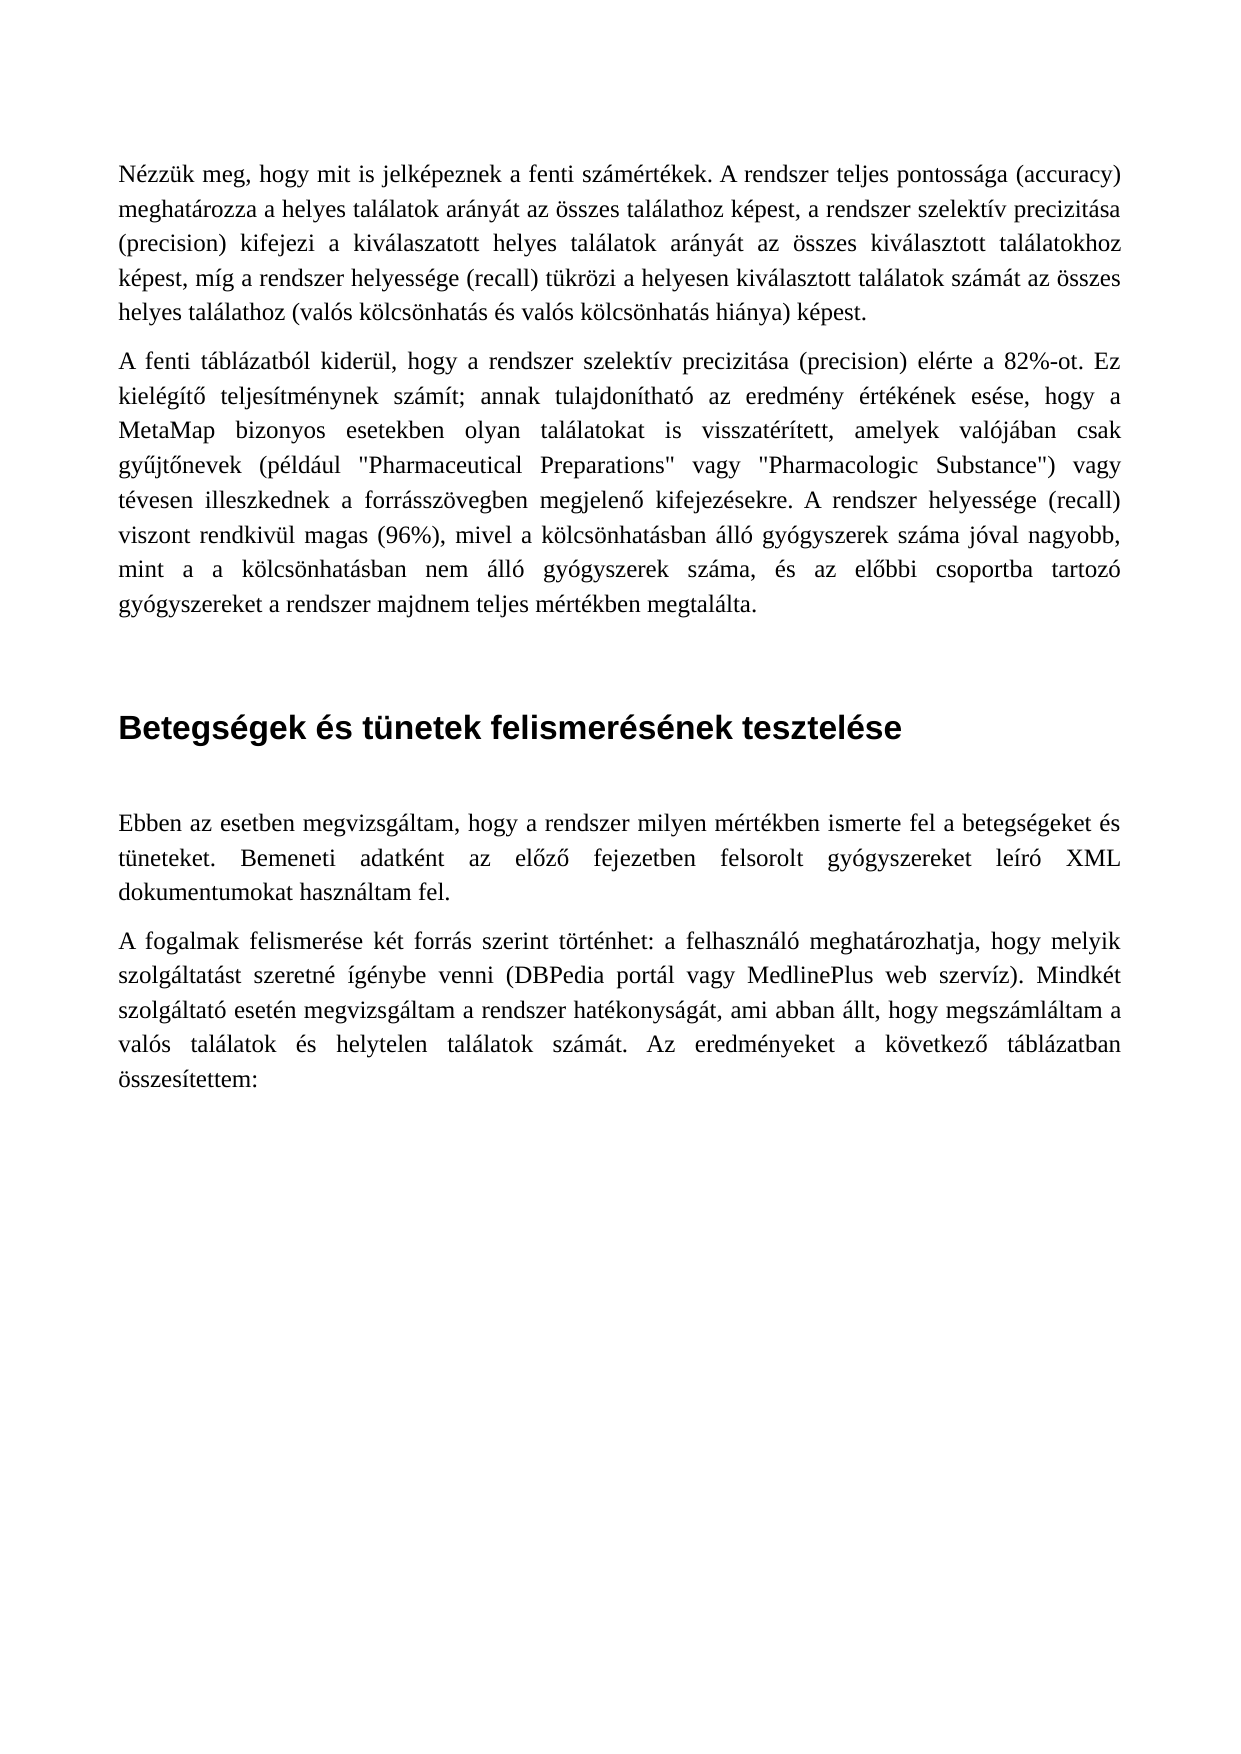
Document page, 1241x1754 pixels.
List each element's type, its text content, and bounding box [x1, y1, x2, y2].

subtitle Betegségek és tünetek felismerésének tesztelése [118, 708, 1122, 747]
text Nézzük meg, hogy mit is jelképeznek a fenti számértékek. A rendszer teljes pontossága (accuracy) meghatározza a helyes találatok arányát az összes találathoz képest, a rendszer szelektív precizitása (precision) kifejezi a kiválaszatott helyes találatok arányát az összes kiválasztott találatokhoz képest, míg a rendszer helyessége (recall) tükrözi a helyesen kiválasztott találatok számát az összes helyes találathoz (valós kölcsönhatás és valós kölcsönhatás hiánya) képest. [118, 159, 1122, 326]
text Ebben az esetben megvizsgáltam, hogy a rendszer milyen mértékben ismerte fel a betegségeket és tüneteket. Bemeneti adatként az előző fejezetben felsorolt gyógyszereket leíró XML dokumentumokat használtam fel. [118, 808, 1122, 906]
text A fenti táblázatból kiderül, hogy a rendszer szelektív precizitása (precision) elérte a 82%-ot. Ez kielégítő teljesítménynek számít; annak tulajdonítható az eredmény értékének esése, hogy a MetaMap bizonyos esetekben olyan találatokat is visszatérített, amelyek valójában csak gyűjtőnevek (például "Pharmaceutical Preparations" vagy "Pharmacologic Substance") vagy tévesen illeszkednek a forrásszövegben megjelenő kifejezésekre. A rendszer helyessége (recall) viszont rendkivül magas (96%), mivel a kölcsönhatásban álló gyógyszerek száma jóval nagyobb, mint a a kölcsönhatásban nem álló gyógyszerek száma, és az előbbi csoportba tartozó gyógyszereket a rendszer majdnem teljes mértékben megtalálta. [118, 346, 1122, 618]
text A fogalmak felismerése két forrás szerint történhet: a felhasználó meghatározhatja, hogy melyik szolgáltatást szeretné ígénybe venni (DBPedia portál vagy MedlinePlus web szervíz). Mindkét szolgáltató esetén megvizsgáltam a rendszer hatékonyságát, ami abban állt, hogy megszámláltam a valós találatok és helytelen találatok számát. Az eredményeket a következő táblázatban összesítettem: [118, 926, 1122, 1093]
